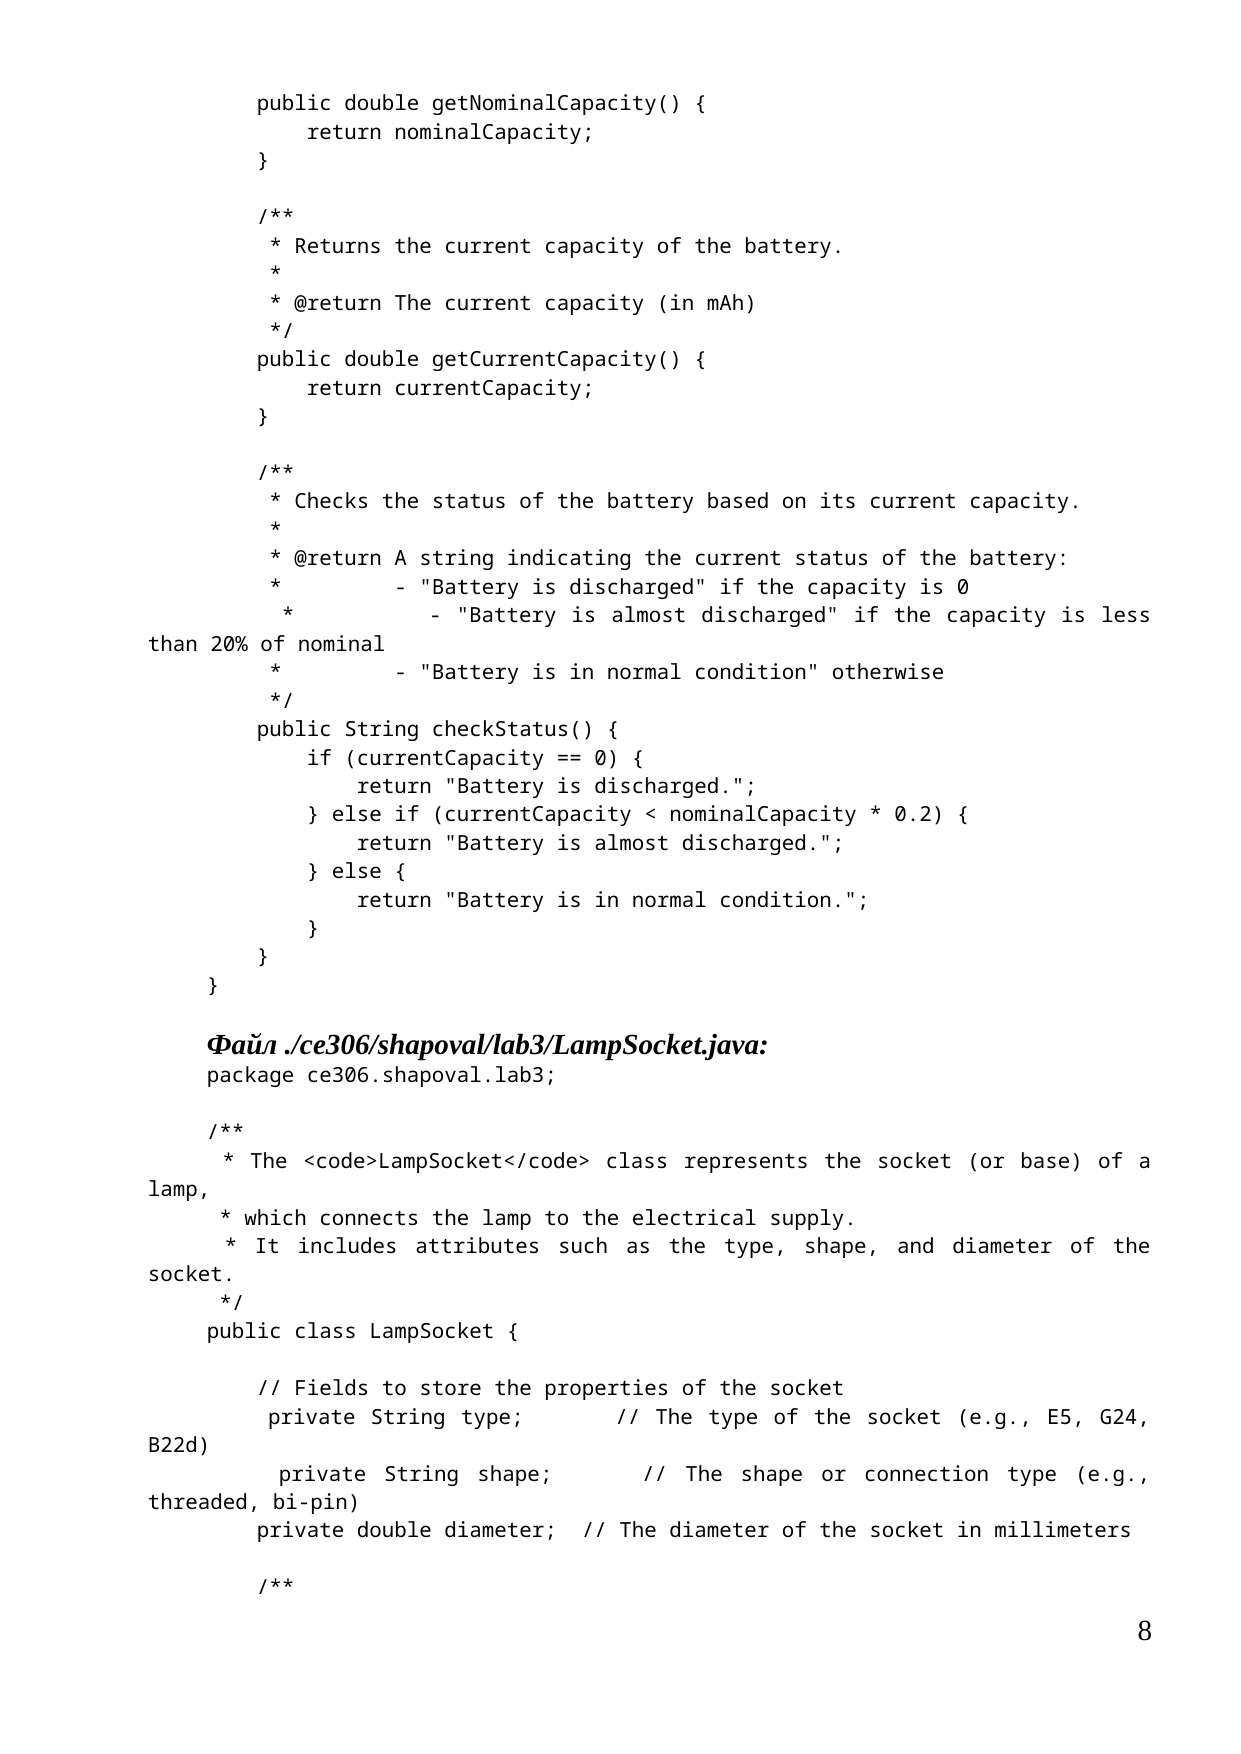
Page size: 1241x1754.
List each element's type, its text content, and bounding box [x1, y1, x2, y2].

text public double getNominalCapacity() { [148, 88, 1152, 117]
text // Fields to store the properties of the socket [148, 1373, 1152, 1402]
text private String shape; // The shape or connection type (e.g., threaded, bi-pin) [148, 1459, 1152, 1516]
text * The <code>LampSocket</code> class represents the socket (or base) of a lamp, [148, 1146, 1152, 1203]
text public String checkStatus() { [148, 714, 1152, 743]
text * - "Battery is almost discharged" if the capacity is less than 20% of nominal [148, 600, 1152, 657]
text * which connects the lamp to the electrical supply. [148, 1203, 1152, 1231]
text Файл ./ce306/shapoval/lab3/LampSocket.java: [148, 1027, 1152, 1061]
text } [148, 401, 1152, 430]
text /** [148, 1117, 1152, 1146]
text * It includes attributes such as the type, shape, and diameter of the socket. [148, 1231, 1152, 1288]
text * Returns the current capacity of the battery. [148, 231, 1152, 259]
text if (currentCapacity == 0) { [148, 743, 1152, 771]
text public double getCurrentCapacity() { [148, 344, 1152, 373]
text return "Battery is discharged."; [148, 771, 1152, 799]
text } [148, 970, 1152, 998]
text /** [148, 458, 1152, 487]
text } else { [148, 856, 1152, 885]
text return currentCapacity; [148, 373, 1152, 401]
text package ce306.shapoval.lab3; [148, 1061, 1152, 1089]
text * [148, 515, 1152, 543]
text return "Battery is in normal condition."; [148, 885, 1152, 913]
text /** [148, 1572, 1152, 1601]
text */ [148, 686, 1152, 714]
text } else if (currentCapacity < nominalCapacity * 0.2) { [148, 799, 1152, 828]
text } [148, 942, 1152, 970]
text * @return The current capacity (in mAh) [148, 288, 1152, 316]
text * - "Battery is discharged" if the capacity is 0 [148, 572, 1152, 600]
text */ [148, 1288, 1152, 1316]
text private String type; // The type of the socket (e.g., E5, G24, B22d) [148, 1402, 1152, 1459]
text return "Battery is almost discharged."; [148, 828, 1152, 856]
text private double diameter; // The diameter of the socket in millimeters [148, 1516, 1152, 1544]
text } [148, 145, 1152, 174]
text /** [148, 202, 1152, 231]
text * [148, 259, 1152, 288]
text * @return A string indicating the current status of the battery: [148, 543, 1152, 572]
text return nominalCapacity; [148, 117, 1152, 145]
text * Checks the status of the battery based on its current capacity. [148, 487, 1152, 515]
text */ [148, 316, 1152, 344]
text * - "Battery is in normal condition" otherwise [148, 657, 1152, 686]
text public class LampSocket { [148, 1316, 1152, 1345]
text } [148, 913, 1152, 942]
